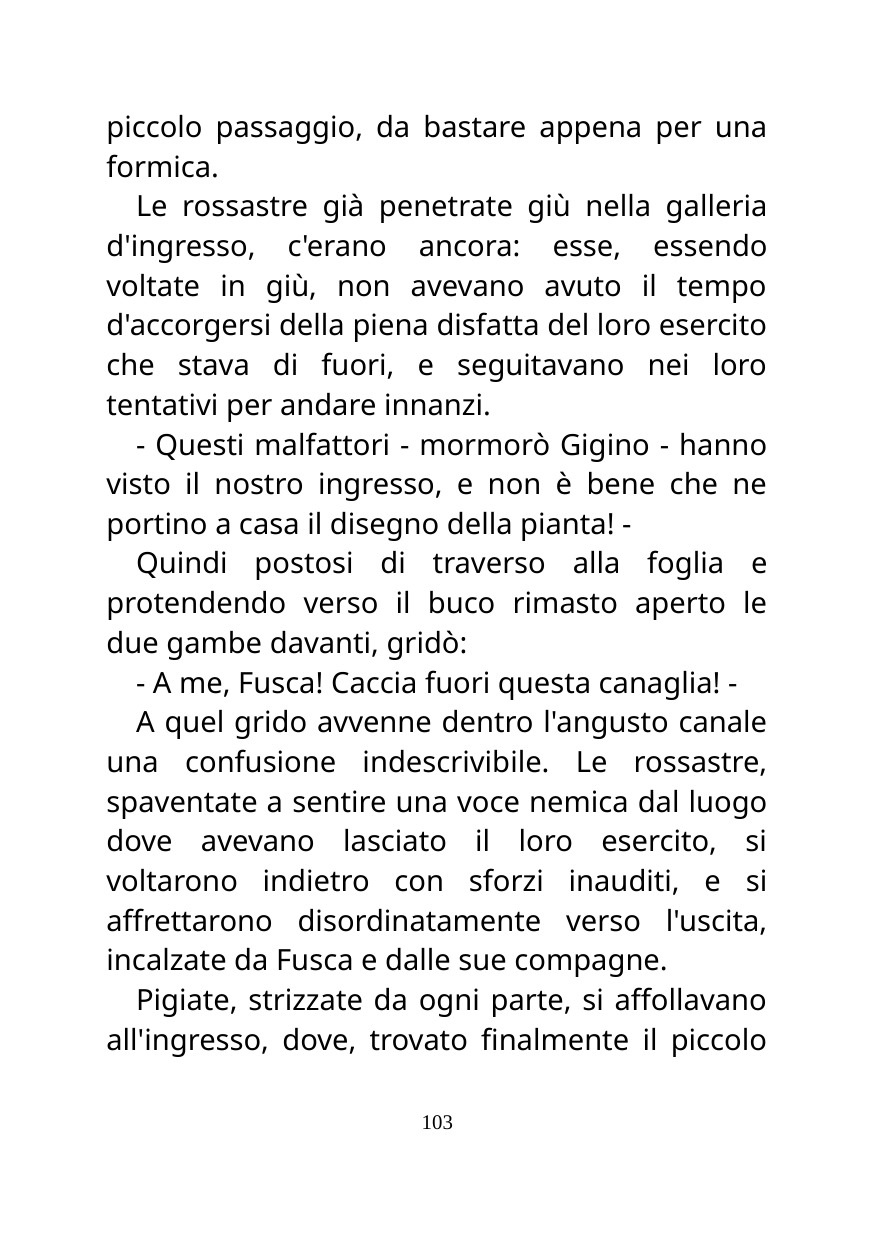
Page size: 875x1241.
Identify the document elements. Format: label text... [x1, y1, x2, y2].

text - Questi malfattori - mormorò Gigino - hanno visto il nostro ingresso, e non è bene che ne portino a casa il disegno della pianta! - [106, 424, 768, 543]
text piccolo passaggio, da bastare appena per una formica. [106, 106, 768, 186]
text Pigiate, strizzate da ogni parte, si affollavano all'ingresso, dove, trovato finalmente il piccolo [106, 979, 768, 1059]
text A quel grido avvenne dentro l'angusto canale una confusione indescrivibile. Le rossastre, spaventate a sentire una voce nemica dal luogo dove avevano lasciato il loro esercito, si voltarono indietro con sforzi inauditi, e si affrettarono disordinatamente verso l'uscita, incalzate da Fusca e dalle sue compagne. [106, 702, 768, 979]
text - A me, Fusca! Caccia fuori questa canaglia! - [106, 662, 768, 702]
text Quindi postosi di traverso alla foglia e protendendo verso il buco rimasto aperto le due gambe davanti, gridò: [106, 543, 768, 662]
text Le rossastre già penetrate giù nella galleria d'ingresso, c'erano ancora: esse, essendo voltate in giù, non avevano avuto il tempo d'accorgersi della piena disfatta del loro esercito che stava di fuori, e seguitavano nei loro tentativi per andare innanzi. [106, 186, 768, 424]
